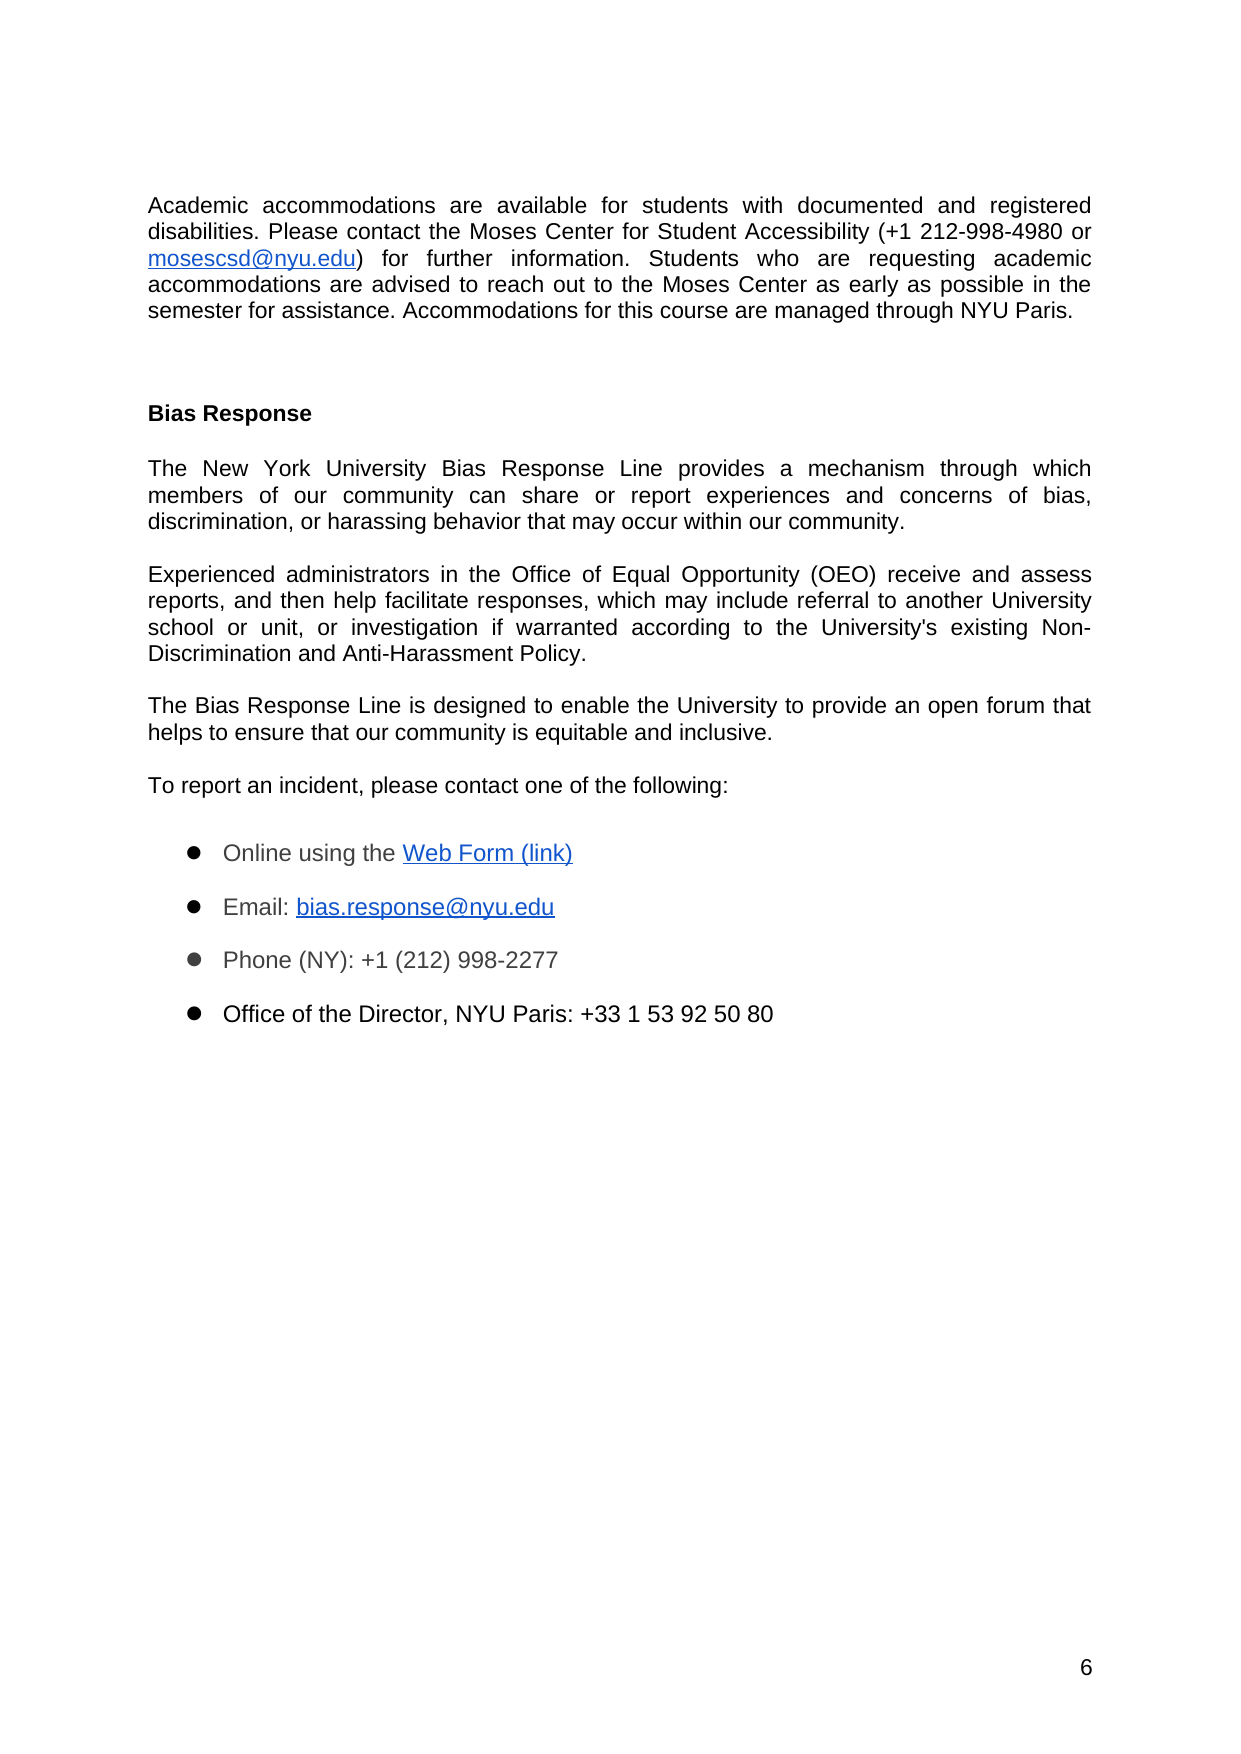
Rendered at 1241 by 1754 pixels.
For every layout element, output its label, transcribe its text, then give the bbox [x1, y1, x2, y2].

text Academic accommodations are available for students with documented and registered disabilities. Please contact the Moses Center for Student Accessibility (+1 212-998-4980 or mosescsd@nyu.edu) for further information. Students who are requesting academic accommodations are advised to reach out to the Moses Center as early as possible in the semester for assistance. Accommodations for this course are managed through NYU Paris. [148, 192, 1092, 324]
subtitle Bias Response [148, 400, 1092, 426]
list Online using the Web Form (link) [185, 839, 1092, 866]
text Experienced administrators in the Office of Equal Opportunity (OEO) receive and assess reports, and then help facilitate responses, which may include referral to another University school or unit, or investigation if warranted according to the University's existing Non-Discrimination and Anti-Harassment Policy. [148, 561, 1092, 666]
list Phone (NY): +1 (212) 998-2277 [185, 946, 1092, 974]
text The New York University Bias Response Line provides a mechanism through which members of our community can share or report experiences and concerns of bias, discrimination, or harassing behavior that may occur within our community. [148, 455, 1092, 534]
list Office of the Director, NYU Paris: +33 1 53 92 50 80 [185, 1000, 1092, 1028]
text To report an incident, please contact one of the following: [148, 772, 1092, 798]
text The Bias Response Line is designed to enable the University to provide an open forum that helps to ensure that our community is equitable and inclusive. [148, 692, 1092, 745]
list Email: bias.response@nyu.edu [185, 892, 1092, 920]
